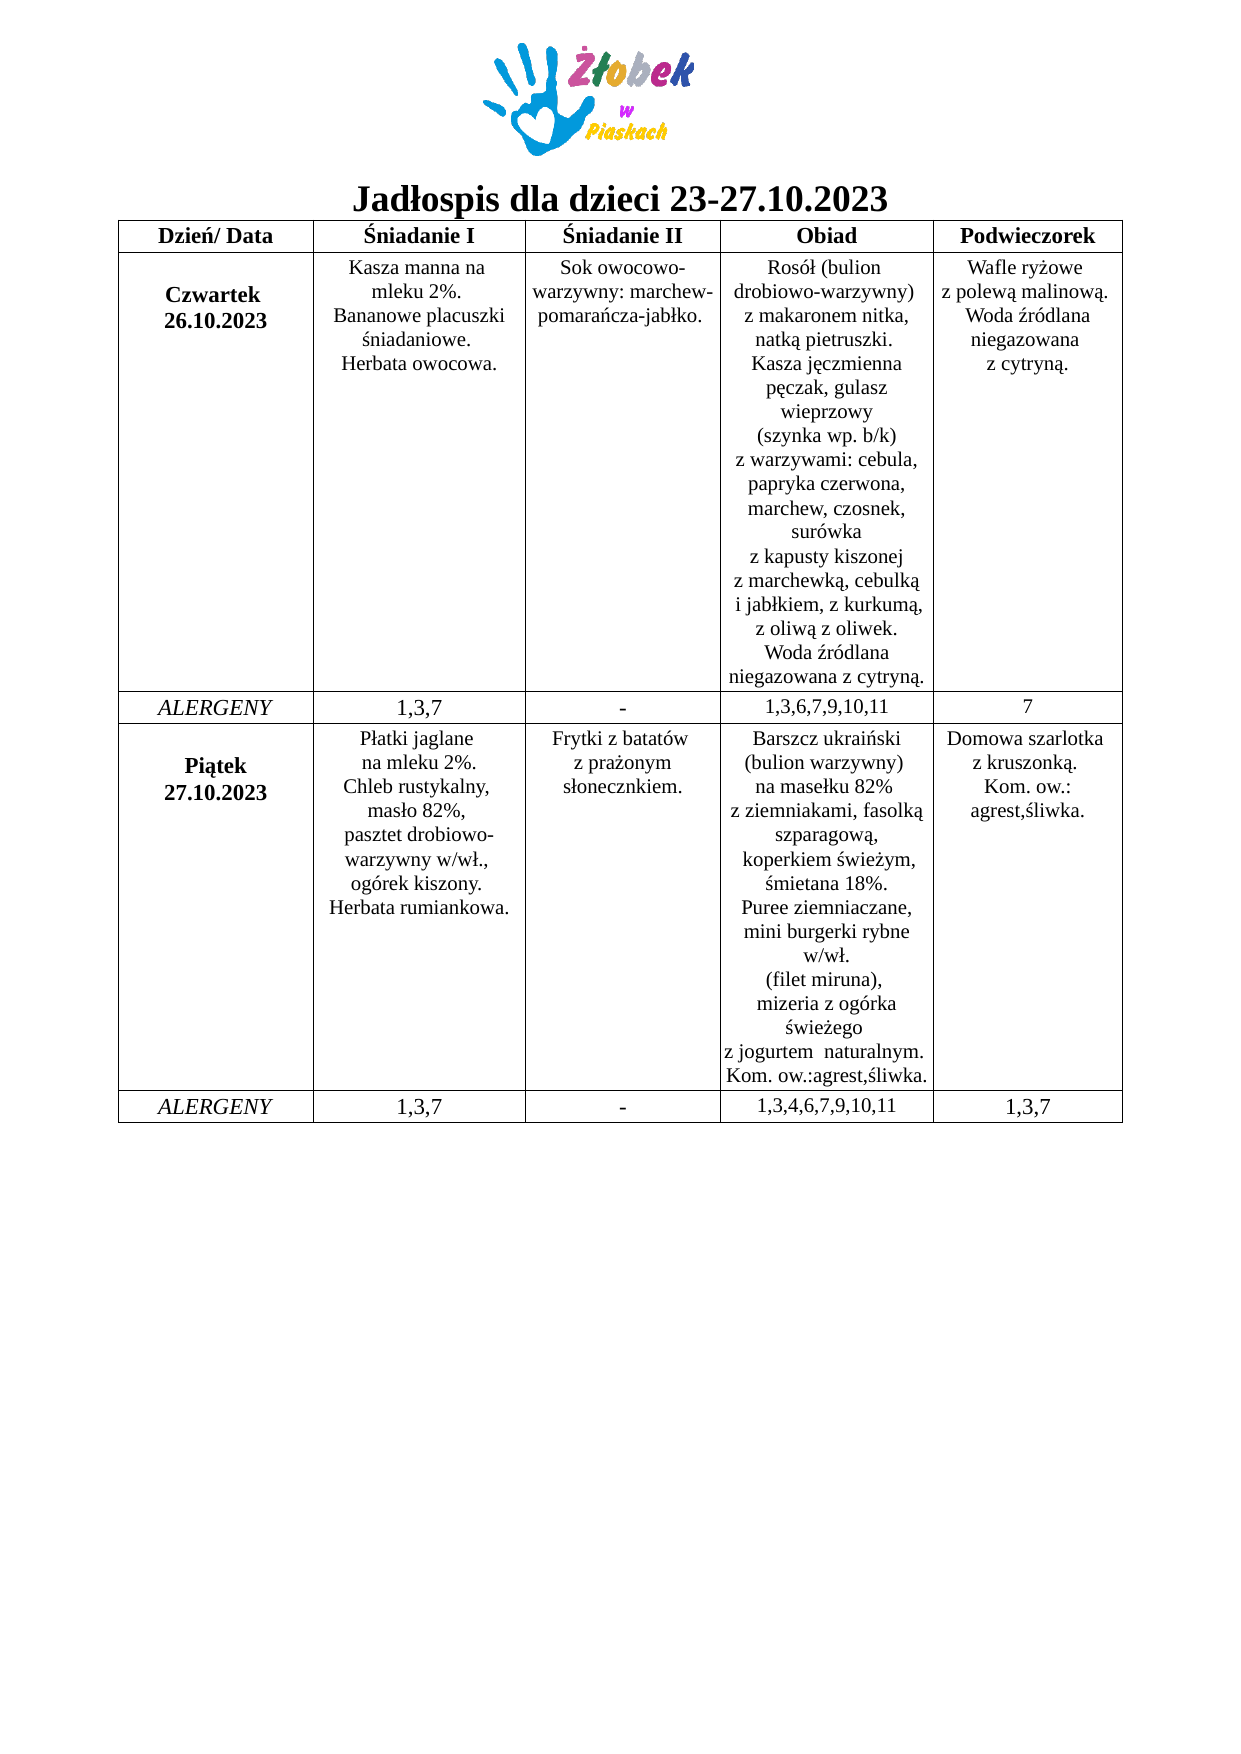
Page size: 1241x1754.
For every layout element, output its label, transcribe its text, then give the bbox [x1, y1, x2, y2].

table_header Obiad [721, 221, 933, 252]
table_cell 1,3,7 [314, 692, 525, 723]
table_cell ALERGENY [119, 1091, 313, 1122]
table_cell ALERGENY [119, 692, 313, 723]
table_cell 7 [934, 692, 1122, 723]
table_cell Sok owocowo-warzywny: marchew-pomarańcza-jabłko. [526, 253, 720, 691]
table_header Śniadanie II [526, 221, 720, 252]
table_cell - [526, 1091, 720, 1122]
table_cell Frytki z batatów z prażonym słonecznkiem. [526, 724, 720, 1090]
picture [483, 43, 694, 156]
table_cell Piątek 27.10.2023 [119, 724, 313, 1090]
table_cell 1,3,6,7,9,10,11 [721, 692, 933, 723]
table_header Dzień/ Data [119, 221, 313, 252]
picture [518, 108, 554, 143]
table_cell Kasza manna na mleku 2%. Bananowe placuszki śniadaniowe. Herbata owocowa. [314, 253, 525, 691]
table_cell - [526, 692, 720, 723]
table_header Podwieczorek [934, 221, 1122, 252]
table_cell Rosół (bulion drobiowo-warzywny) z makaronem nitka, natką pietruszki. Kasza jęczmienna pęczak, gulasz wieprzowy (szynka wp. b/k) z warzywami: cebula, papryka czerwona, marchew, czosnek, surówka z kapusty kiszonej z marchewką, cebulką i jabłkiem, z kurkumą, z oliwą z oliwek. Woda źródlana niegazowana z cytryną. [721, 253, 933, 691]
table_cell 1,3,7 [934, 1091, 1122, 1122]
table_cell Wafle ryżowe z polewą malinową. Woda źródlana niegazowana z cytryną. [934, 253, 1122, 691]
text Jadłospis dla dzieci 23-27.10.2023 [118, 176, 1122, 219]
table_header Śniadanie I [314, 221, 525, 252]
table_cell Czwartek 26.10.2023 [119, 253, 313, 691]
table_cell 1,3,7 [314, 1091, 525, 1122]
table_cell 1,3,4,6,7,9,10,11 [721, 1091, 933, 1122]
table_cell Płatki jaglane na mleku 2%. Chleb rustykalny, masło 82%, pasztet drobiowo-warzywny w/wł., ogórek kiszony. Herbata rumiankowa. [314, 724, 525, 1090]
table_cell Domowa szarlotka z kruszonką. Kom. ow.: agrest,śliwka. [934, 724, 1122, 1090]
table_cell Barszcz ukraiński (bulion warzywny) na masełku 82% z ziemniakami, fasolką szparagową, koperkiem świeżym, śmietana 18%. Puree ziemniaczane, mini burgerki rybne w/wł. (filet miruna), mizeria z ogórka świeżego z jogurtem naturalnym. Kom. ow.:agrest,śliwka. [721, 724, 933, 1090]
